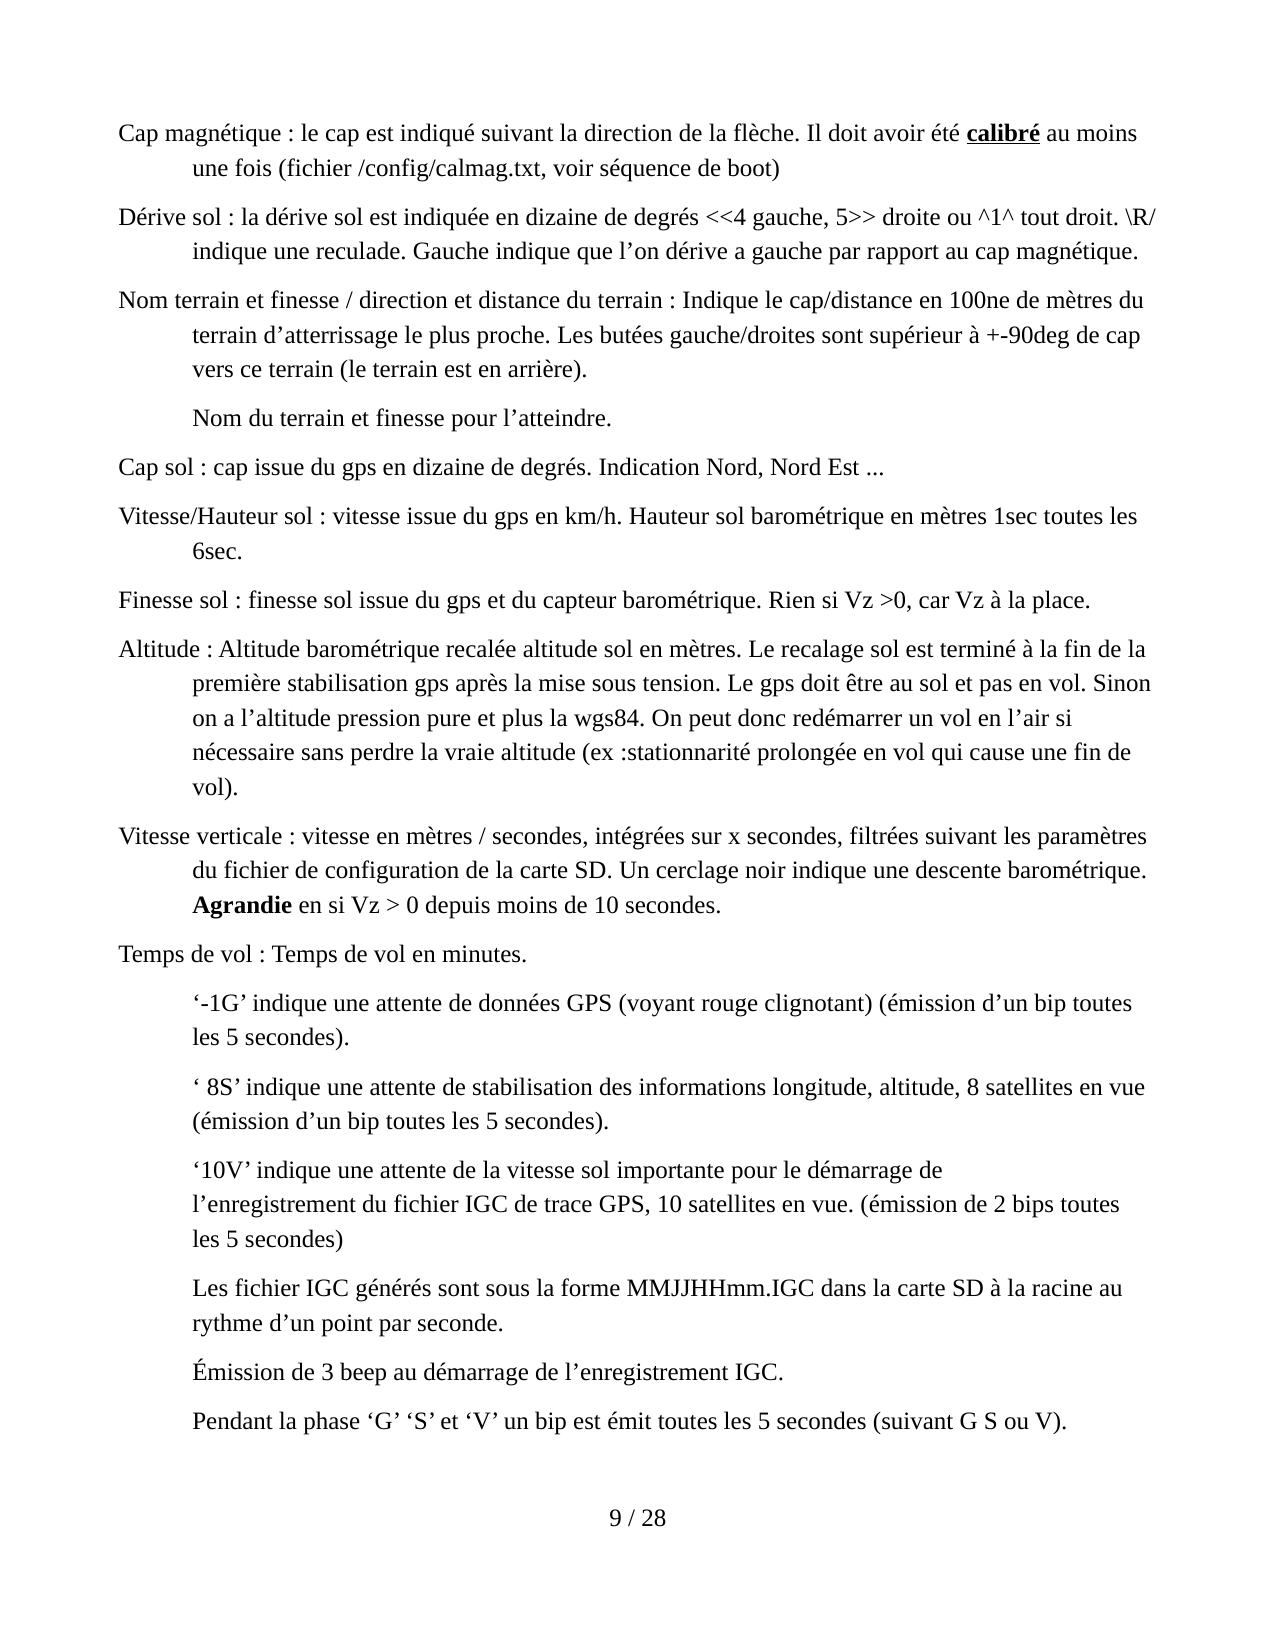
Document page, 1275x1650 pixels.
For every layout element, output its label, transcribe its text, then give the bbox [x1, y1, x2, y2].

text ‘ 8S’ indique une attente de stabilisation des informations longitude, altitude, 8 satellites en vue (émission d’un bip toutes les 5 secondes). [118, 1072, 1157, 1135]
text Pendant la phase ‘G’ ‘S’ et ‘V’ un bip est émit toutes les 5 secondes (suivant G S ou V). [118, 1406, 1157, 1434]
text Altitude : Altitude barométrique recalée altitude sol en mètres. Le recalage sol est terminé à la fin de la première stabilisation gps après la mise sous tension. Le gps doit être au sol et pas en vol. Sinon on a l’altitude pression pure et plus la wgs84. On peut donc redémarrer un vol en l’air si nécessaire sans perdre la vraie altitude (ex :stationnarité prolongée en vol qui cause une fin de vol). [118, 634, 1157, 801]
text Cap sol : cap issue du gps en dizaine de degrés. Indication Nord, Nord Est ... [118, 452, 1157, 481]
text Dérive sol : la dérive sol est indiquée en dizaine de degrés <<4 gauche, 5>> droite ou ^1^ tout droit. \R/ indique une reculade. Gauche indique que l’on dérive a gauche par rapport au cap magnétique. [118, 202, 1157, 265]
text Nom du terrain et finesse pour l’atteindre. [118, 403, 1157, 432]
text ‘-1G’ indique une attente de données GPS (voyant rouge clignotant) (émission d’un bip toutes les 5 secondes). [118, 988, 1157, 1051]
text ‘10V’ indique une attente de la vitesse sol importante pour le démarrage de l’enregistrement du fichier IGC de trace GPS, 10 satellites en vue. (émission de 2 bips toutes les 5 secondes) [118, 1155, 1157, 1253]
text Vitesse verticale : vitesse en mètres / secondes, intégrées sur x secondes, filtrées suivant les paramètres du fichier de configuration de la carte SD. Un cerclage noir indique une descente barométrique. Agrandie en si Vz > 0 depuis moins de 10 secondes. [118, 821, 1157, 919]
text Émission de 3 beep au démarrage de l’enregistrement IGC. [118, 1357, 1157, 1385]
text Vitesse/Hauteur sol : vitesse issue du gps en km/h. Hauteur sol barométrique en mètres 1sec toutes les 6sec. [118, 501, 1157, 564]
text Cap magnétique : le cap est indiqué suivant la direction de la flèche. Il doit avoir été calibré au moins une fois (fichier /config/calmag.txt, voir séquence de boot) [118, 118, 1157, 181]
text Nom terrain et finesse / direction et distance du terrain : Indique le cap/distance en 100ne de mètres du terrain d’atterrissage le plus proche. Les butées gauche/droites sont supérieur à +-90deg de cap vers ce terrain (le terrain est en arrière). [118, 285, 1157, 383]
text Temps de vol : Temps de vol en minutes. [118, 939, 1157, 968]
text Les fichier IGC générés sont sous la forme MMJJHHmm.IGC dans la carte SD à la racine au rythme d’un point par seconde. [118, 1273, 1157, 1336]
text Finesse sol : finesse sol issue du gps et du capteur barométrique. Rien si Vz >0, car Vz à la place. [118, 585, 1157, 614]
